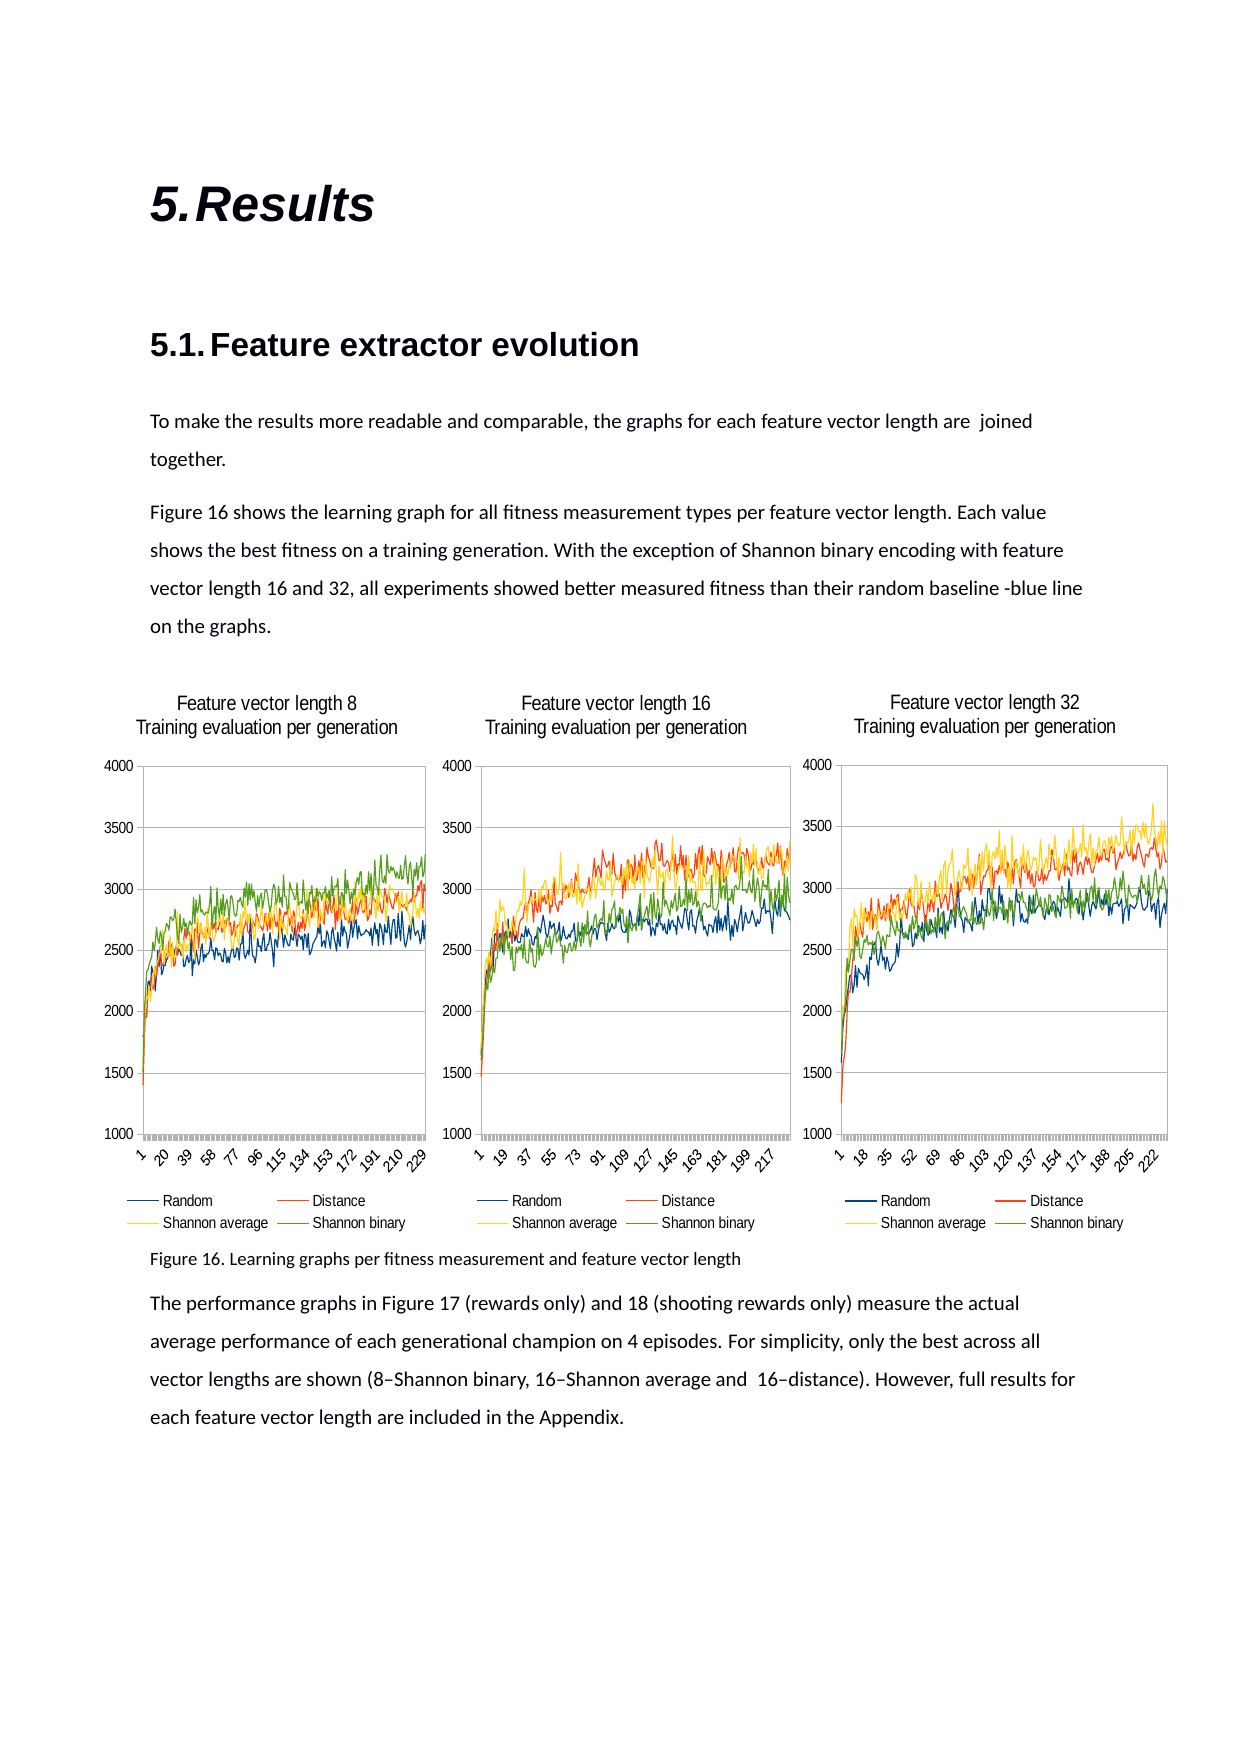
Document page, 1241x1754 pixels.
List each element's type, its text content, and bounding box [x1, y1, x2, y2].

subtitle Results [150, 175, 1090, 232]
text To make the results more readable and comparable, the graphs for each feature vector length are joined together. [150, 408, 1090, 472]
subtitle Feature extractor evolution [150, 325, 1090, 364]
text The performance graphs in Figure 17 (rewards only) and 18 (shooting rewards only) measure the actual average performance of each generational champion on 4 episodes. For simplicity, only the best across all vector lengths are shown (8–Shannon binary, 16–Shannon average and 16–distance). However, full results for each feature vector length are included in the Appendix. [150, 1290, 1090, 1429]
text Figure 16. Learning graphs per fitness measurement and feature vector length [150, 1246, 1090, 1270]
text Figure 16 shows the learning graph for all fitness measurement types per feature vector length. Each value shows the best fitness on a training generation. With the exception of Shannon binary encoding with feature vector length 16 and 32, all experiments showed better measured fitness than their random baseline -blue line on the graphs. [150, 499, 1090, 639]
